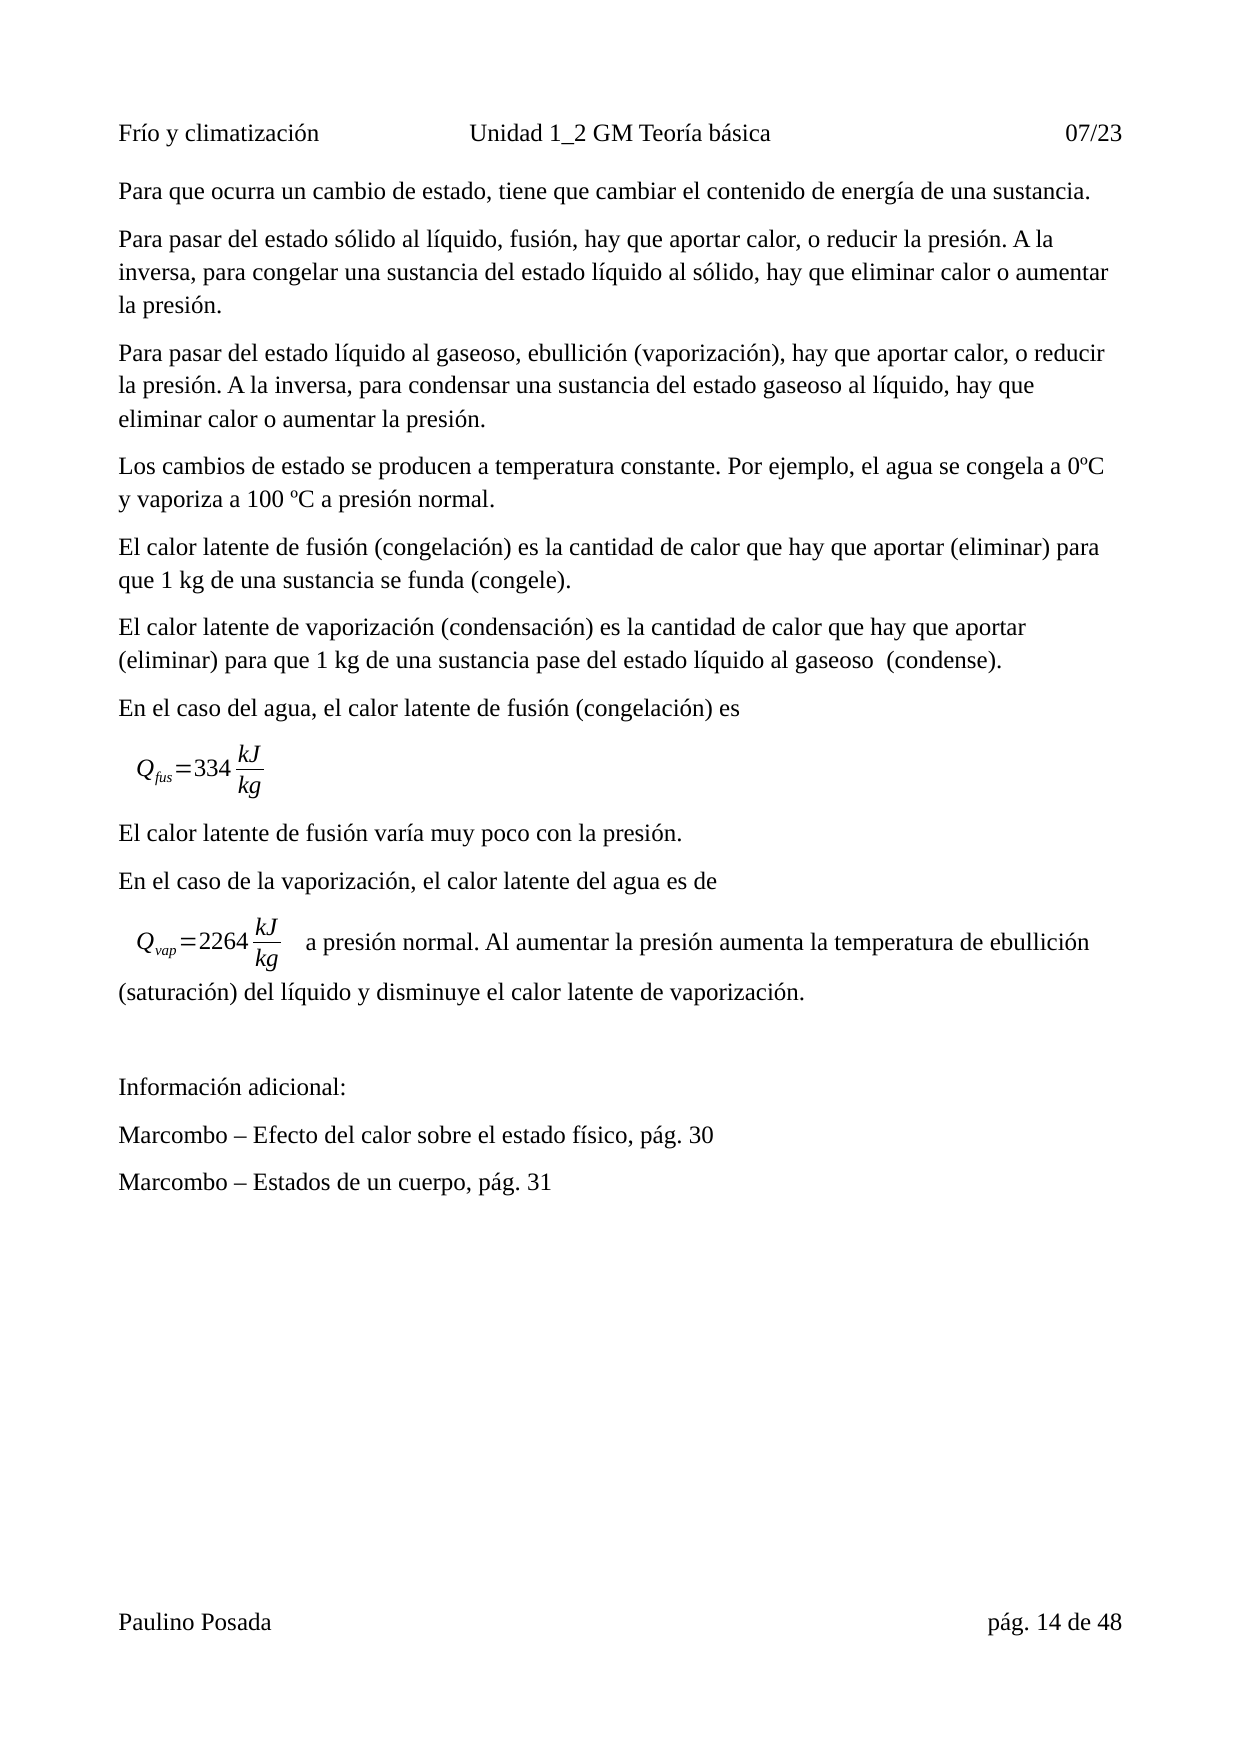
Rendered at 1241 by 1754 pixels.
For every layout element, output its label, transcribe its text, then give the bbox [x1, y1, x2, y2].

text Información adicional: [118, 1072, 1122, 1101]
text Los cambios de estado se producen a temperatura constante. Por ejemplo, el agua se congela a 0ºC y vaporiza a 100 ºC a presión normal. [118, 451, 1122, 513]
text En el caso de la vaporización, el calor latente del agua es de [118, 866, 1122, 895]
text a presión normal. Al aumentar la presión aumenta la temperatura de ebullición (saturación) del líquido y disminuye el calor latente de vaporización. [118, 914, 1122, 1006]
text El calor latente de vaporización (condensación) es la cantidad de calor que hay que aportar (eliminar) para que 1 kg de una sustancia pase del estado líquido al gaseoso (condense). [118, 612, 1122, 674]
text Para pasar del estado sólido al líquido, fusión, hay que aportar calor, o reducir la presión. A la inversa, para congelar una sustancia del estado líquido al sólido, hay que eliminar calor o aumentar la presión. [118, 224, 1122, 319]
text Marcombo – Efecto del calor sobre el estado físico, pág. 30 [118, 1120, 1122, 1148]
text El calor latente de fusión varía muy poco con la presión. [118, 818, 1122, 847]
text El calor latente de fusión (congelación) es la cantidad de calor que hay que aportar (eliminar) para que 1 kg de una sustancia se funda (congele). [118, 532, 1122, 594]
text Para que ocurra un cambio de estado, tiene que cambiar el contenido de energía de una sustancia. [118, 176, 1122, 205]
text Marcombo – Estados de un cuerpo, pág. 31 [118, 1167, 1122, 1196]
text En el caso del agua, el calor latente de fusión (congelación) es [118, 693, 1122, 722]
text Para pasar del estado líquido al gaseoso, ebullición (vaporización), hay que aportar calor, o reducir la presión. A la inversa, para condensar una sustancia del estado gaseoso al líquido, hay que eliminar calor o aumentar la presión. [118, 338, 1122, 432]
